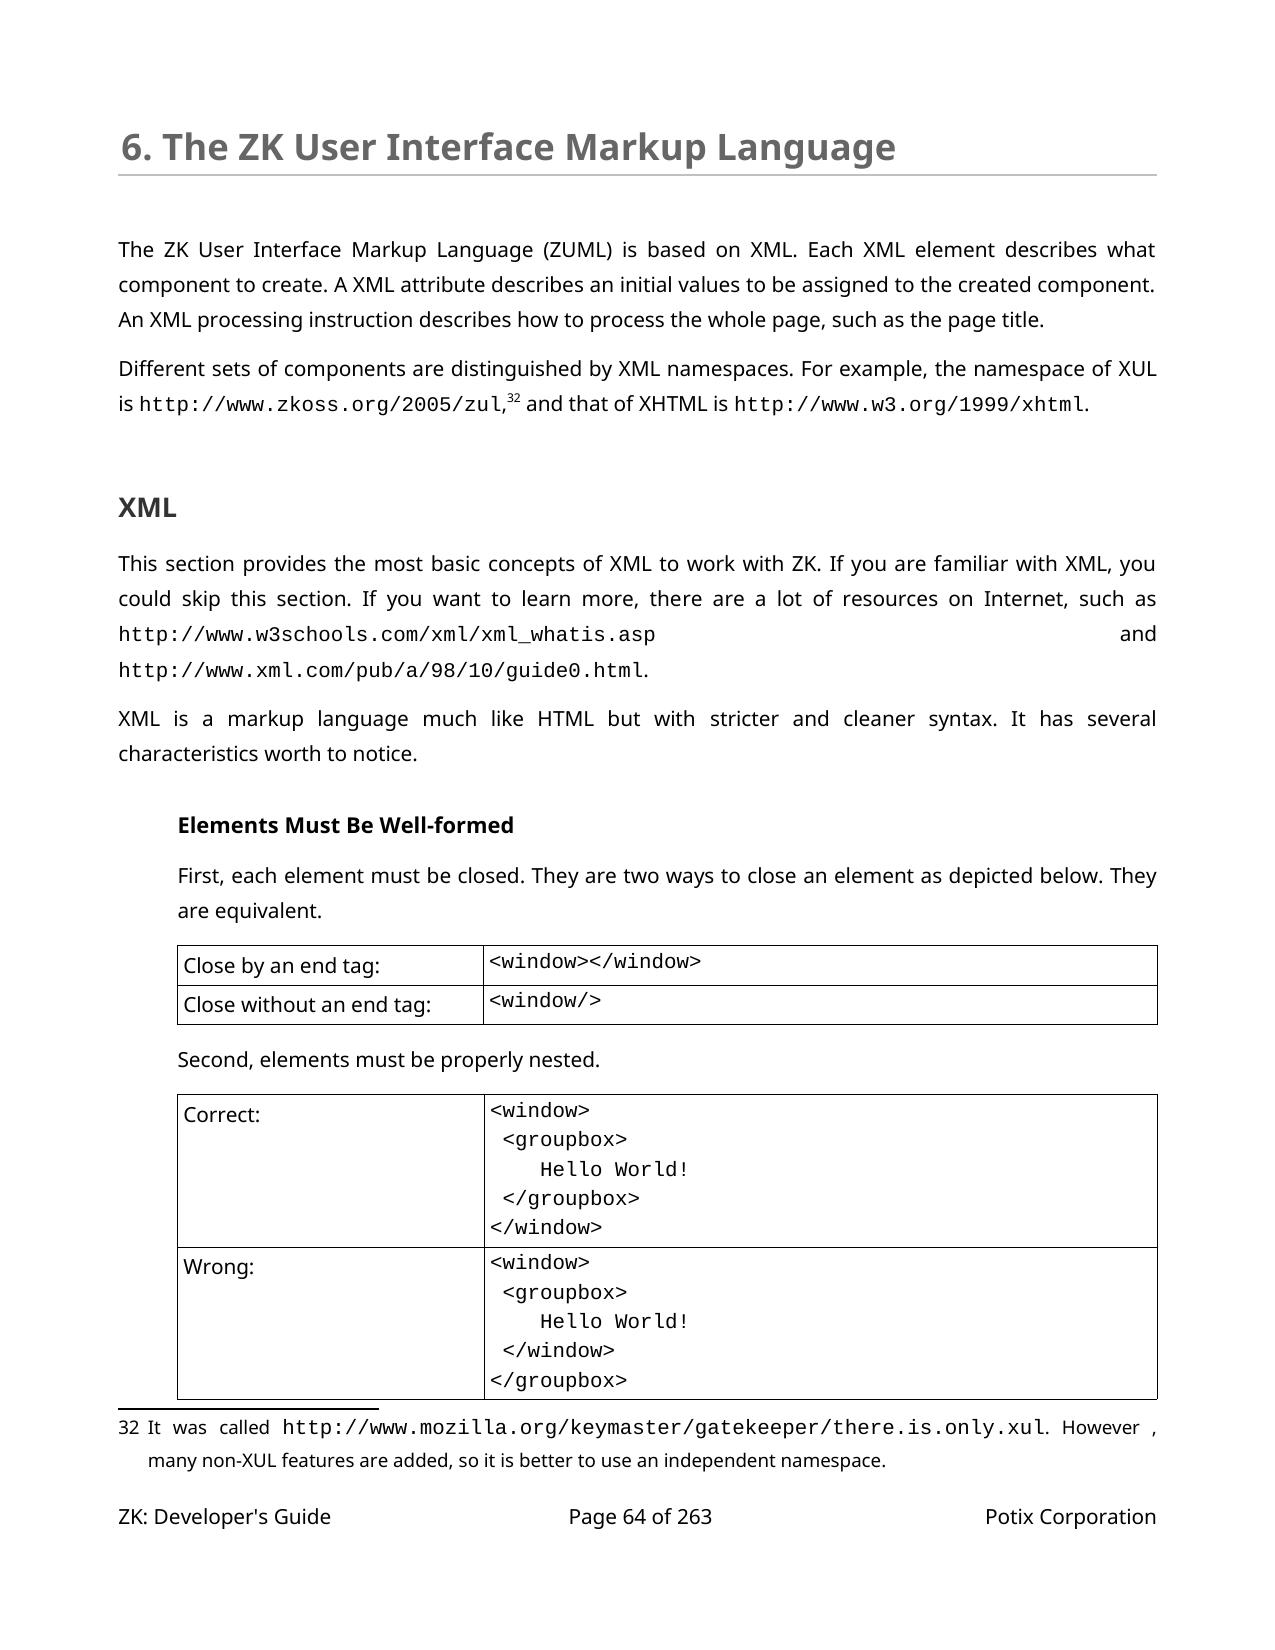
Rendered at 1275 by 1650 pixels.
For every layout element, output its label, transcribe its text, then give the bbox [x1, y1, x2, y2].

table_cell Close without an end tag: [178, 986, 483, 1024]
table_header <window></window> [484, 946, 1157, 985]
text The ZK User Interface Markup Language (ZUML) is based on XML. Each XML element describes what component to create. A XML attribute describes an initial values to be assigned to the created component. An XML processing instruction describes how to process the whole page, such as the page title. [118, 235, 1157, 333]
table_header Correct: [178, 1095, 484, 1247]
text It was called http://www.mozilla.org/keymaster/gatekeeper/there.is.only.xul. However , many non-XUL features are added, so it is better to use an independent namespace. [118, 1415, 1157, 1473]
subtitle Elements Must Be Well-formed [177, 810, 1157, 840]
table_header <window> <groupbox> Hello World! </groupbox> </window> [485, 1095, 1157, 1247]
table_cell <window/> [484, 986, 1157, 1024]
table_cell <window> <groupbox> Hello World! </window> </groupbox> [485, 1248, 1157, 1399]
text Second, elements must be properly nested. [177, 1045, 1157, 1073]
text This section provides the most basic concepts of XML to work with ZK. If you are familiar with XML, you could skip this section. If you want to learn more, there are a lot of resources on Internet, such as http://www.w3schools.com/xml/xml_whatis.asp and http://www.xml.com/pub/a/98/10/guide0.html. [118, 549, 1157, 684]
subtitle 6. The ZK User Interface Markup Language [118, 118, 1157, 174]
text Different sets of components are distinguished by XML namespaces. For example, the namespace of XUL is http://www.zkoss.org/2005/zul, and that of XHTML is http://www.w3.org/1999/xhtml. [118, 354, 1157, 418]
table_header Close by an end tag: [178, 946, 483, 985]
subtitle XML [118, 489, 1157, 526]
text XML is a markup language much like HTML but with stricter and cleaner syntax. It has several characteristics worth to notice. [118, 704, 1157, 768]
table_cell Wrong: [178, 1248, 484, 1399]
text First, each element must be closed. They are two ways to close an element as depicted below. They are equivalent. [177, 861, 1157, 924]
